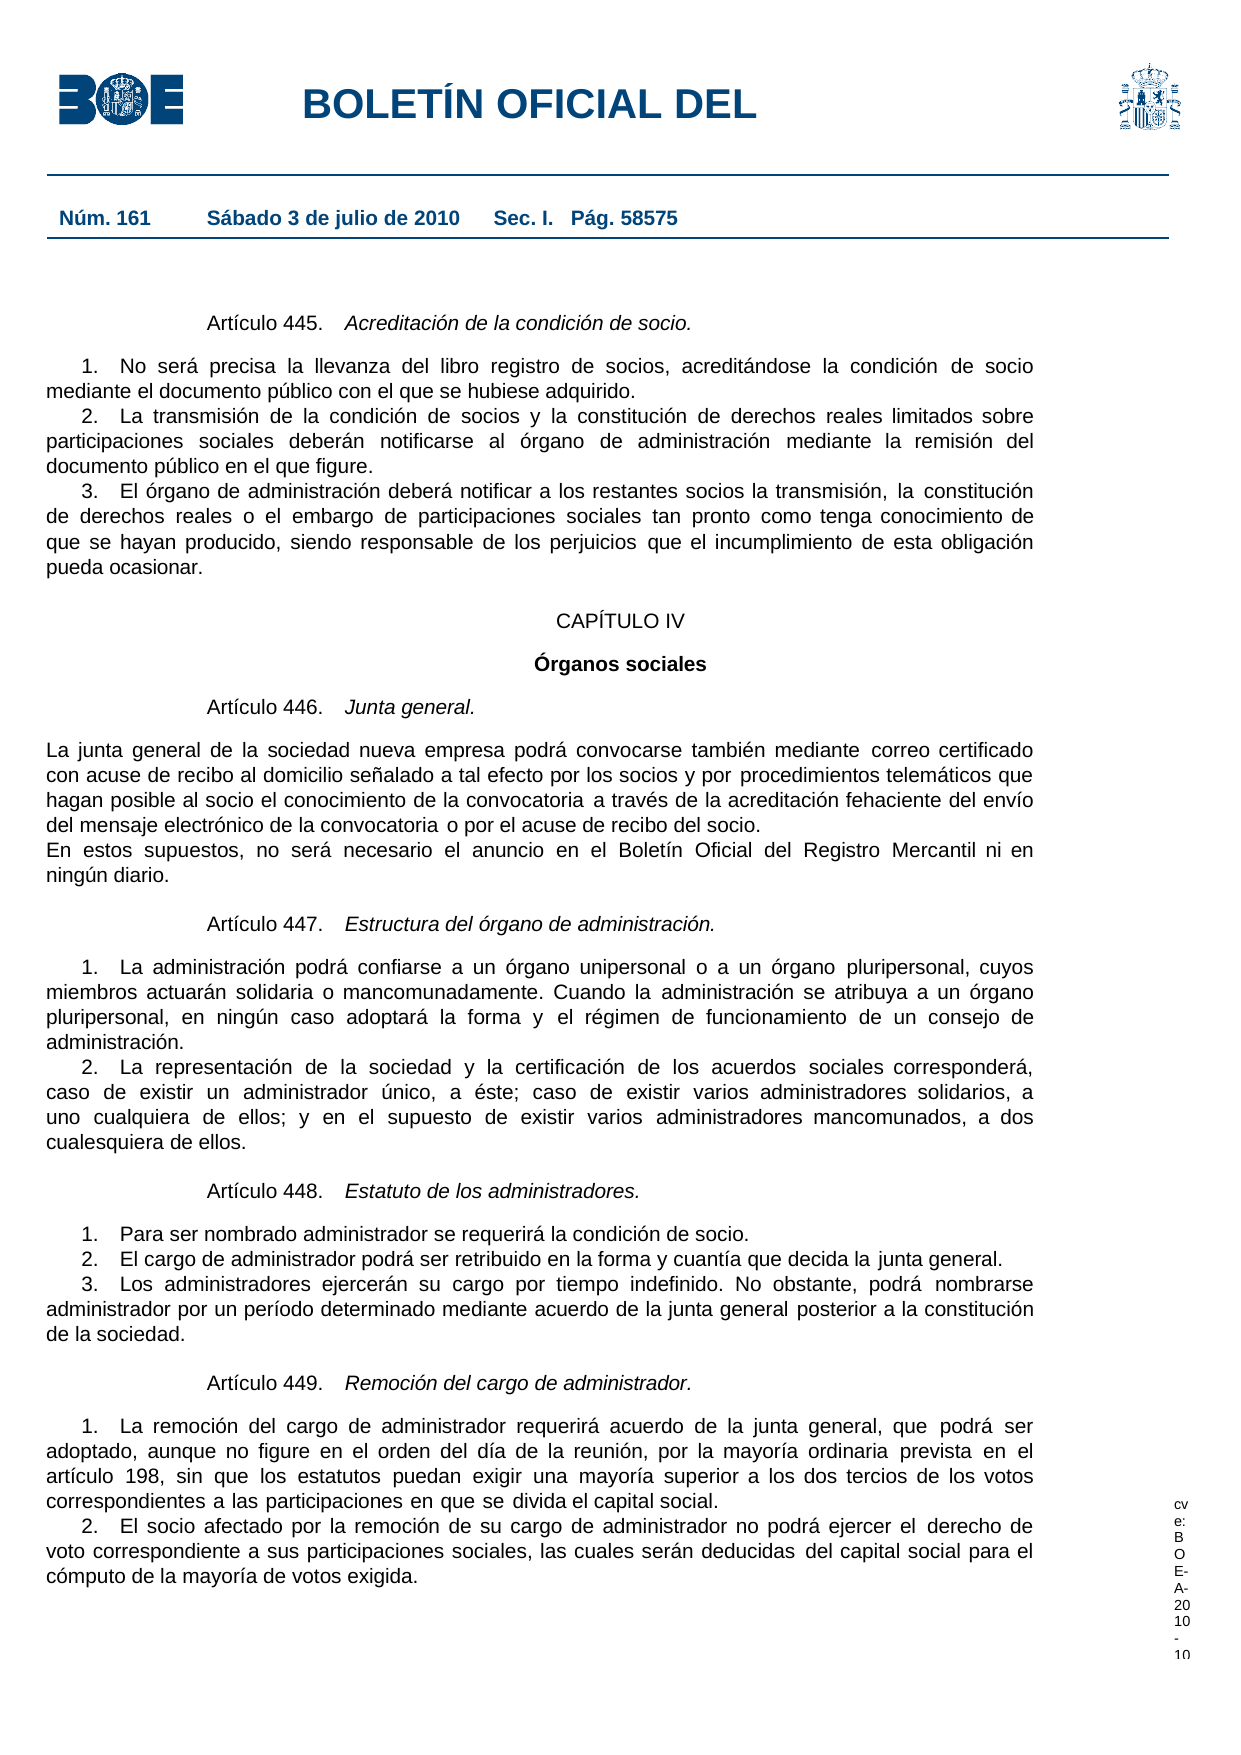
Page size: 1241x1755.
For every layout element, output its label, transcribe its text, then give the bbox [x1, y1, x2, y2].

text La junta general de la sociedad nueva empresa podrá convocarse también mediante correo certificado con acuse de recibo al domicilio señalado a tal efecto por los socios y por procedimientos telemáticos que hagan posible al socio el conocimiento de la convocatoria a través de la acreditación fehaciente del envío del mensaje electrónico de la convocatoria o por el acuse de recibo del socio. [46, 738, 1034, 837]
text Artículo 449. Remoción del cargo de administrador. [207, 1370, 1195, 1394]
list La administración podrá confiarse a un órgano unipersonal o a un órgano pluripersonal, cuyos miembros actuarán solidaria o mancomunadamente. Cuando la administración se atribuya a un órgano pluripersonal, en ningún caso adoptará la forma y el régimen de funcionamiento de un consejo de administración. [46, 955, 1034, 1054]
text Artículo 445. Acreditación de la condición de socio. [207, 311, 1195, 335]
list Los administradores ejercerán su cargo por tiempo indefinido. No obstante, podrá nombrarse administrador por un período determinado mediante acuerdo de la junta general posterior a la constitución de la sociedad. [46, 1272, 1034, 1346]
list El socio afectado por la remoción de su cargo de administrador no podrá ejercer el derecho de voto correspondiente a sus participaciones sociales, las cuales serán deducidas del capital social para el cómputo de la mayoría de votos exigida. [46, 1514, 1034, 1588]
list El cargo de administrador podrá ser retribuido en la forma y cuantía que decida la junta general. [46, 1247, 1034, 1271]
list No será precisa la llevanza del libro registro de socios, acreditándose la condición de socio mediante el documento público con el que se hubiese adquirido. [46, 354, 1034, 403]
text Artículo 448. Estatuto de los administradores. [207, 1179, 1195, 1203]
subtitle Núm. 161 Sábado 3 de julio de 2010 Sec. I. Pág. 58575 [59, 205, 1195, 229]
subtitle Órganos sociales [46, 652, 1195, 676]
text Artículo 446. Junta general. [207, 695, 1195, 719]
text En estos supuestos, no será necesario el anuncio en el Boletín Oficial del Registro Mercantil ni en ningún diario. [46, 838, 1034, 887]
list El órgano de administración deberá notificar a los restantes socios la transmisión, la constitución de derechos reales o el embargo de participaciones sociales tan pronto como tenga conocimiento de que se hayan producido, siendo responsable de los perjuicios que el incumplimiento de esta obligación pueda ocasionar. [46, 479, 1034, 578]
list Para ser nombrado administrador se requerirá la condición de socio. [46, 1222, 1195, 1246]
text Artículo 447. Estructura del órgano de administración. [207, 912, 1195, 936]
text CAPÍTULO IV [46, 609, 1195, 633]
list La representación de la sociedad y la certificación de los acuerdos sociales corresponderá, caso de existir un administrador único, a éste; caso de existir varios administradores solidarios, a uno cualquiera de ellos; y en el supuesto de existir varios administradores mancomunados, a dos cualesquiera de ellos. [46, 1055, 1034, 1154]
list La remoción del cargo de administrador requerirá acuerdo de la junta general, que podrá ser adoptado, aunque no figure en el orden del día de la reunión, por la mayoría ordinaria prevista en el artículo 198, sin que los estatutos puedan exigir una mayoría superior a los dos tercios de los votos correspondientes a las participaciones en que se divida el capital social. [46, 1413, 1034, 1513]
list La transmisión de la condición de socios y la constitución de derechos reales limitados sobre participaciones sociales deberán notificarse al órgano de administración mediante la remisión del documento público en el que figure. [46, 404, 1034, 478]
list cve: BOE-A-2010-10544 [1174, 1495, 1191, 1658]
